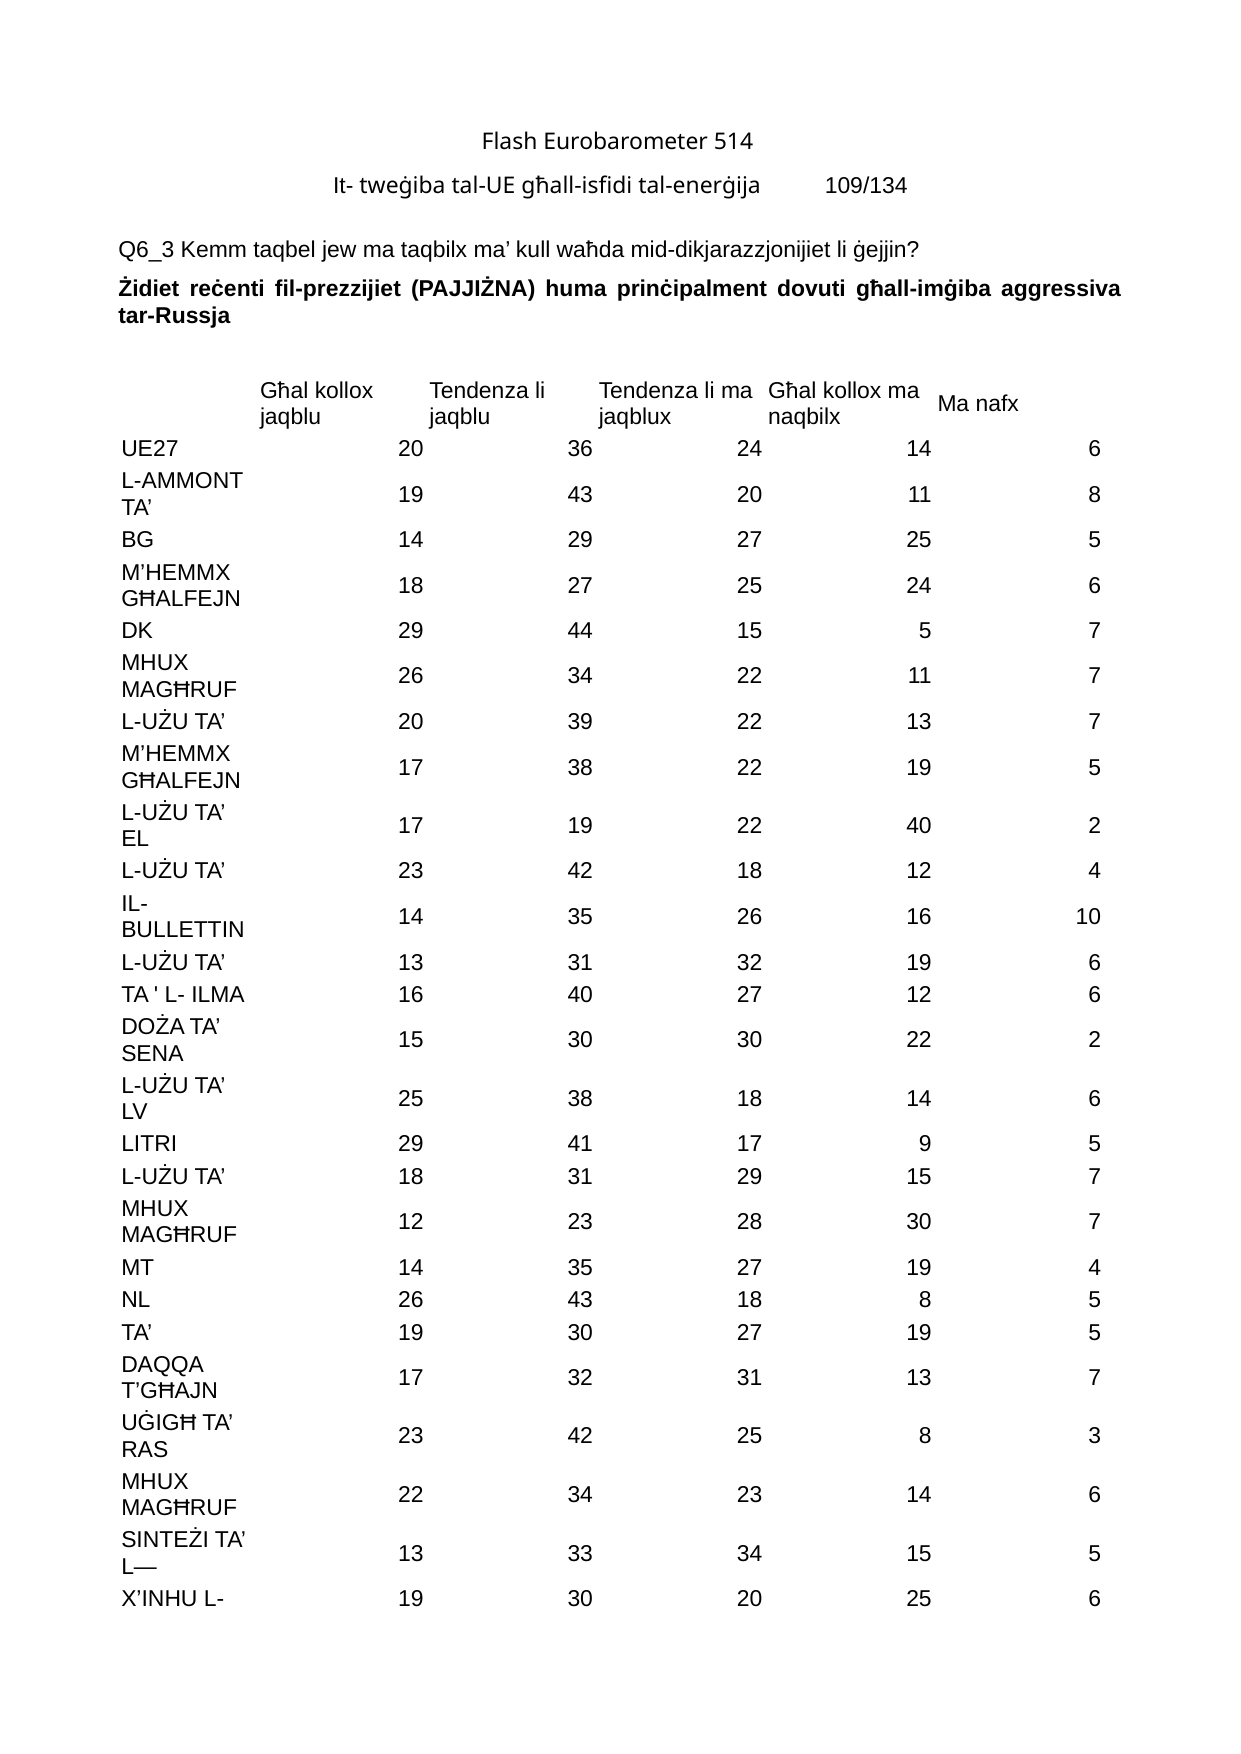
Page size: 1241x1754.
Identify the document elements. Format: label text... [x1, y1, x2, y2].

table_cell 18 [596, 855, 765, 887]
table_cell 18 [257, 556, 426, 614]
table_cell X’INHU L- [118, 1582, 257, 1614]
table_cell 15 [257, 1010, 426, 1069]
table_cell BG [118, 523, 257, 556]
table_cell 19 [257, 1315, 426, 1348]
table_cell 19 [765, 945, 934, 978]
table_cell L-AMMONT TA’ [118, 465, 257, 523]
table_cell 5 [934, 1283, 1104, 1315]
table_cell 30 [426, 1010, 596, 1069]
table_cell 22 [596, 646, 765, 705]
table_cell L-UŻU TA’ [118, 1160, 257, 1192]
table_cell L-UŻU TA’ LV [118, 1069, 257, 1127]
table_cell 27 [426, 556, 596, 614]
table_cell 18 [596, 1069, 765, 1127]
table_cell 35 [426, 1251, 596, 1283]
table_cell 3 [934, 1406, 1104, 1465]
table_cell 41 [426, 1127, 596, 1160]
table_cell L-UŻU TA’ [118, 945, 257, 978]
table_cell UE27 [118, 432, 257, 464]
table_header Għal kollox jaqblu [257, 374, 426, 432]
table_cell 18 [596, 1283, 765, 1315]
table_cell 29 [257, 1127, 426, 1160]
table_header Tendenza li ma jaqblux [596, 374, 765, 432]
table_cell 15 [765, 1160, 934, 1192]
table_cell IL-BULLETTIN [118, 887, 257, 945]
table_cell 7 [934, 614, 1104, 646]
table_cell 23 [257, 855, 426, 887]
table_cell 11 [765, 465, 934, 523]
table_cell 43 [426, 1283, 596, 1315]
table_cell 22 [765, 1010, 934, 1069]
table_cell 5 [934, 1524, 1104, 1582]
table_cell MHUX MAGĦRUF [118, 646, 257, 705]
table_cell MHUX MAGĦRUF [118, 1465, 257, 1523]
table_cell 22 [257, 1465, 426, 1523]
table_cell 19 [257, 1582, 426, 1614]
table_cell 26 [596, 887, 765, 945]
table_cell 38 [426, 1069, 596, 1127]
table_cell 5 [934, 1315, 1104, 1348]
table_cell 27 [596, 978, 765, 1010]
table_cell 27 [596, 523, 765, 556]
table_cell DAQQA T’GĦAJN [118, 1348, 257, 1406]
table_cell 22 [596, 705, 765, 737]
table_cell 17 [596, 1127, 765, 1160]
table_cell 22 [596, 738, 765, 796]
table_cell 9 [765, 1127, 934, 1160]
table_cell 31 [426, 945, 596, 978]
table_cell 8 [765, 1283, 934, 1315]
table_cell 8 [765, 1406, 934, 1465]
table_cell 20 [596, 1582, 765, 1614]
table_cell 39 [426, 705, 596, 737]
table_cell 19 [257, 465, 426, 523]
table_cell 7 [934, 1192, 1104, 1251]
table_cell 27 [596, 1251, 765, 1283]
table_cell 17 [257, 1348, 426, 1406]
table_cell 18 [257, 1160, 426, 1192]
table_cell 14 [257, 523, 426, 556]
table_cell 26 [257, 646, 426, 705]
table_cell 32 [596, 945, 765, 978]
table_cell 34 [426, 646, 596, 705]
table_cell 25 [257, 1069, 426, 1127]
table_cell 6 [934, 945, 1104, 978]
table_cell 6 [934, 556, 1104, 614]
table_cell 12 [765, 978, 934, 1010]
table_cell 4 [934, 1251, 1104, 1283]
table_cell 27 [596, 1315, 765, 1348]
table_cell 4 [934, 855, 1104, 887]
table_cell TA ' L- ILMA [118, 978, 257, 1010]
table_cell DK [118, 614, 257, 646]
table_cell 36 [426, 432, 596, 464]
table_cell MT [118, 1251, 257, 1283]
table_cell MHUX MAGĦRUF [118, 1192, 257, 1251]
table_cell 7 [934, 1160, 1104, 1192]
table_cell 42 [426, 855, 596, 887]
table_cell 7 [934, 1348, 1104, 1406]
table_cell 24 [765, 556, 934, 614]
table_cell 31 [596, 1348, 765, 1406]
table_cell 34 [426, 1465, 596, 1523]
table_cell 20 [596, 465, 765, 523]
table_cell 25 [765, 1582, 934, 1614]
table_cell 44 [426, 614, 596, 646]
table_cell 2 [934, 796, 1104, 854]
table_cell 5 [934, 523, 1104, 556]
table_cell M’HEMMX GĦALFEJN [118, 738, 257, 796]
table_cell M’HEMMX GĦALFEJN [118, 556, 257, 614]
table_cell 13 [765, 705, 934, 737]
table_cell 25 [596, 1406, 765, 1465]
table_cell L-UŻU TA’ EL [118, 796, 257, 854]
table_cell 38 [426, 738, 596, 796]
table_cell 5 [765, 614, 934, 646]
text Q6_3 Kemm taqbel jew ma taqbilx ma’ kull waħda mid-dikjarazzjonijiet li ġejjin? [118, 236, 1122, 262]
table_cell 14 [765, 1465, 934, 1523]
table_cell 12 [765, 855, 934, 887]
table_cell 42 [426, 1406, 596, 1465]
table_cell 24 [596, 432, 765, 464]
table_cell L-UŻU TA’ [118, 855, 257, 887]
table_cell 6 [934, 978, 1104, 1010]
table_header Ma nafx [934, 374, 1104, 432]
table_cell 28 [596, 1192, 765, 1251]
table_cell 19 [765, 738, 934, 796]
table_cell 12 [257, 1192, 426, 1251]
table_cell 30 [596, 1010, 765, 1069]
table_cell 40 [765, 796, 934, 854]
table_cell 40 [426, 978, 596, 1010]
table_cell 17 [257, 738, 426, 796]
table_cell 11 [765, 646, 934, 705]
text Żidiet reċenti fil-prezzijiet (PAJJIŻNA) huma prinċipalment dovuti għall-imġiba aggressiva tar-Russja [118, 275, 1122, 328]
table_cell 14 [257, 887, 426, 945]
table_cell 31 [426, 1160, 596, 1192]
table_cell 34 [596, 1524, 765, 1582]
table_cell 22 [596, 796, 765, 854]
table_cell 19 [426, 796, 596, 854]
table_cell 32 [426, 1348, 596, 1406]
table_cell 29 [257, 614, 426, 646]
table_cell 20 [257, 432, 426, 464]
table_cell 29 [426, 523, 596, 556]
table_header [118, 374, 257, 432]
table_cell 6 [934, 1582, 1104, 1614]
table_cell 33 [426, 1524, 596, 1582]
table_cell 30 [426, 1582, 596, 1614]
table_cell TA’ [118, 1315, 257, 1348]
table_cell 16 [257, 978, 426, 1010]
table_cell L-UŻU TA’ [118, 705, 257, 737]
table_cell 5 [934, 1127, 1104, 1160]
table_cell UĠIGĦ TA’ RAS [118, 1406, 257, 1465]
table_cell 13 [257, 945, 426, 978]
table_header Tendenza li jaqblu [426, 374, 596, 432]
table_cell 5 [934, 738, 1104, 796]
table_cell 26 [257, 1283, 426, 1315]
table_cell 14 [257, 1251, 426, 1283]
table_cell 19 [765, 1251, 934, 1283]
table_cell 13 [765, 1348, 934, 1406]
table_cell 25 [596, 556, 765, 614]
table_header Għal kollox ma naqbilx [765, 374, 934, 432]
table_cell 43 [426, 465, 596, 523]
table_cell NL [118, 1283, 257, 1315]
table_cell 23 [426, 1192, 596, 1251]
table_cell 14 [765, 432, 934, 464]
table_cell 15 [765, 1524, 934, 1582]
table_cell 35 [426, 887, 596, 945]
table_cell LITRI [118, 1127, 257, 1160]
table_cell 6 [934, 432, 1104, 464]
table_cell SINTEŻI TA’ L— [118, 1524, 257, 1582]
table_cell 7 [934, 646, 1104, 705]
table_cell 23 [596, 1465, 765, 1523]
table_cell 16 [765, 887, 934, 945]
table_cell 23 [257, 1406, 426, 1465]
table_cell 17 [257, 796, 426, 854]
table_cell 6 [934, 1465, 1104, 1523]
table_cell 7 [934, 705, 1104, 737]
table_cell 14 [765, 1069, 934, 1127]
table_cell 6 [934, 1069, 1104, 1127]
table_cell 13 [257, 1524, 426, 1582]
table_cell 30 [765, 1192, 934, 1251]
table_cell 19 [765, 1315, 934, 1348]
table_cell 20 [257, 705, 426, 737]
table_cell 2 [934, 1010, 1104, 1069]
table_cell 8 [934, 465, 1104, 523]
table_cell 30 [426, 1315, 596, 1348]
table_cell 15 [596, 614, 765, 646]
table_cell 25 [765, 523, 934, 556]
table_cell 10 [934, 887, 1104, 945]
table_cell DOŻA TA’ SENA [118, 1010, 257, 1069]
table_cell 29 [596, 1160, 765, 1192]
